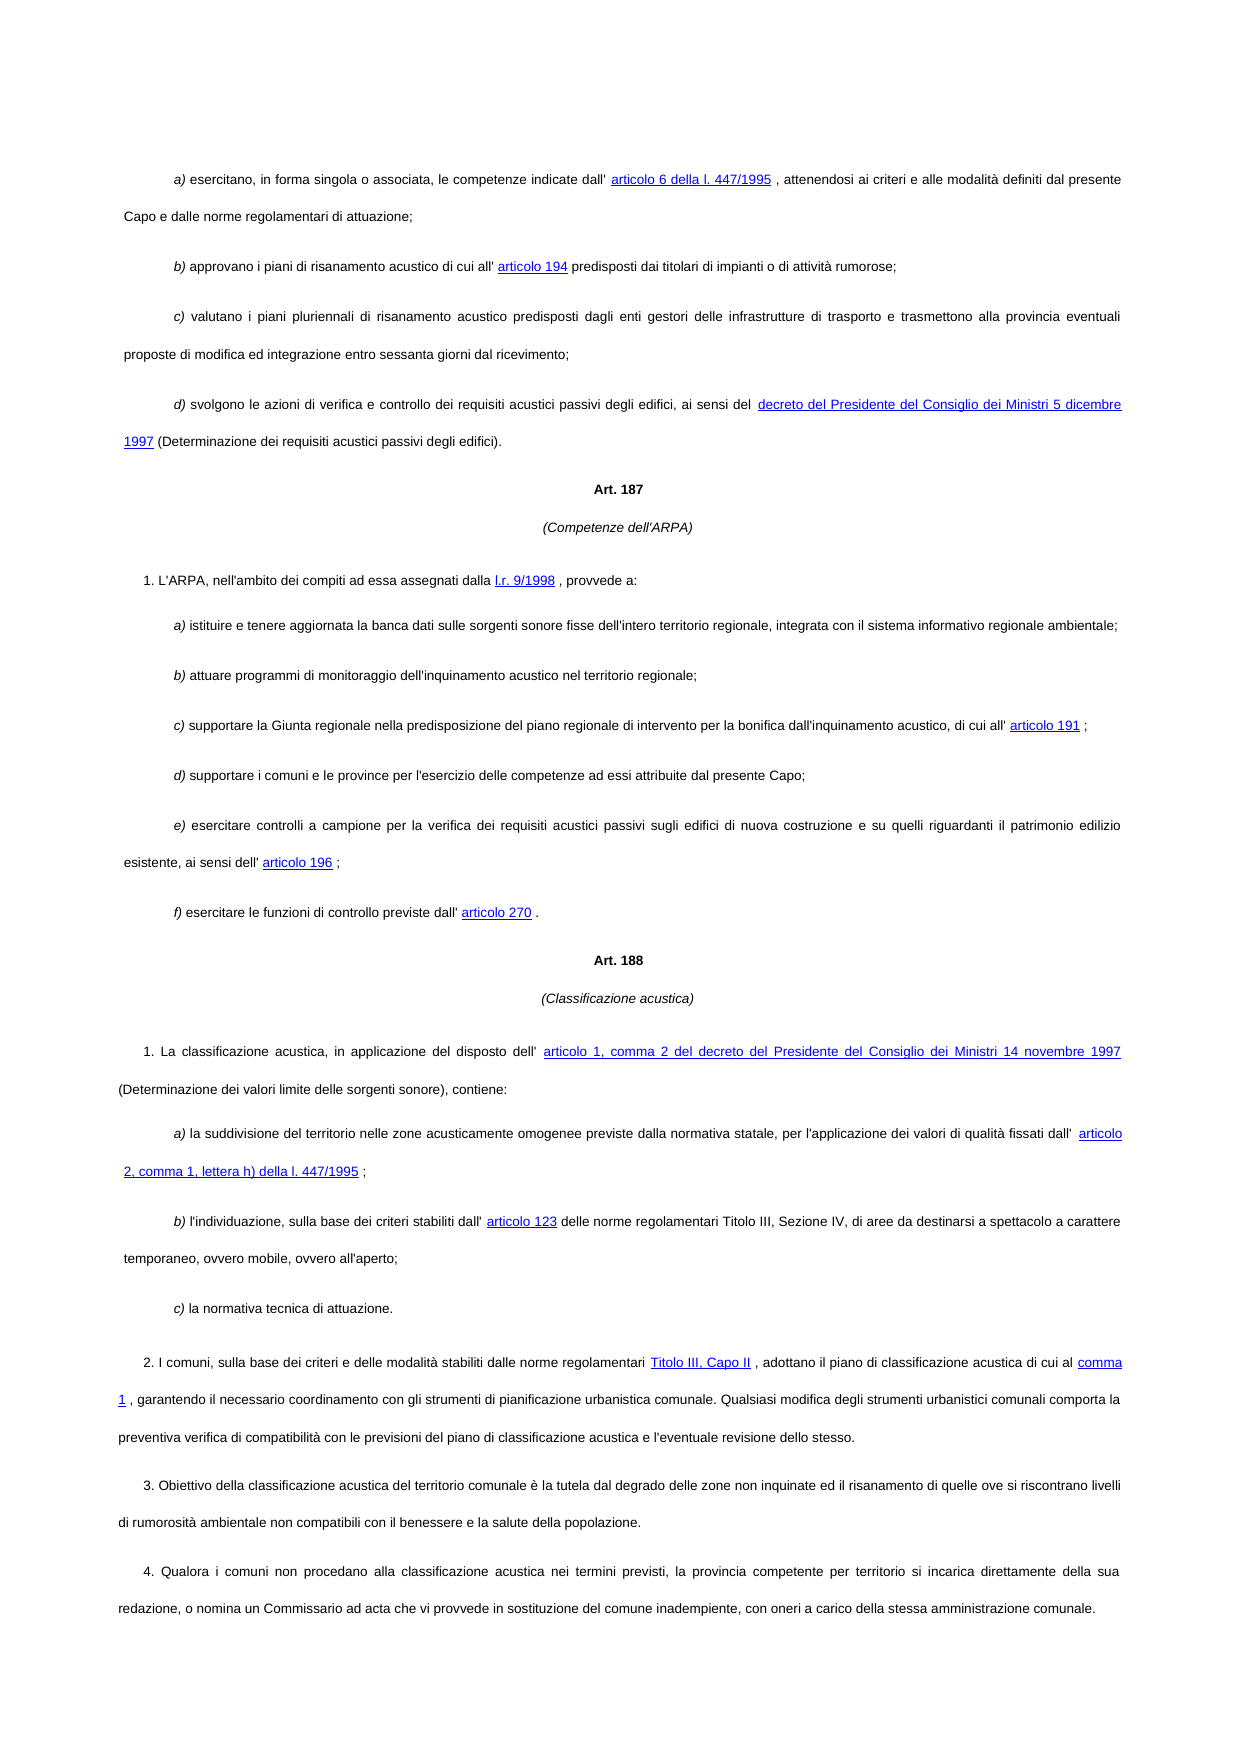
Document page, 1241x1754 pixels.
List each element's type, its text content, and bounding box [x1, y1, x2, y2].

table_header a) esercitano, in forma singola o associata, le competenze indicate dall' articolo 6 della l. 447/1995 , attenendosi ai criteri e alle modalità definiti dal presente Capo e dalle norme regolamentari di attuazione; b) approvano i piani di risanamento acustico di cui all' articolo 194 predisposti dai titolari di impianti o di attività rumorose; c) valutano i piani pluriennali di risanamento acustico predisposti dagli enti gestori delle infrastrutture di trasporto e trasmettono alla provincia eventuali proposte di modifica ed integrazione entro sessanta giorni dal ricevimento; d) svolgono le azioni di verifica e controllo dei requisiti acustici passivi degli edifici, ai sensi del decreto del Presidente del Consiglio dei Ministri 5 dicembre 1997 (Determinazione dei requisiti acustici passivi degli edifici). Art. 187 (Competenze dell'ARPA) 1. L'ARPA, nell'ambito dei compiti ad essa assegnati dalla l.r. 9/1998 , provvede a: a) istituire e tenere aggiornata la banca dati sulle sorgenti sonore fisse dell'intero territorio regionale, integrata con il sistema informativo regionale ambientale; b) attuare programmi di monitoraggio dell'inquinamento acustico nel territorio regionale; c) supportare la Giunta regionale nella predisposizione del piano regionale di intervento per la bonifica dall'inquinamento acustico, di cui all' articolo 191 ; d) supportare i comuni e le province per l'esercizio delle competenze ad essi attribuite dal presente Capo; e) esercitare controlli a campione per la verifica dei requisiti acustici passivi sugli edifici di nuova costruzione e su quelli riguardanti il patrimonio edilizio esistente, ai sensi dell' articolo 196 ; f) esercitare le funzioni di controllo previste dall' articolo 270 . Art. 188 (Classificazione acustica) 1. La classificazione acustica, in applicazione del disposto dell' articolo 1, comma 2 del decreto del Presidente del Consiglio dei Ministri 14 novembre 1997 (Determinazione dei valori limite delle sorgenti sonore), contiene: a) la suddivisione del territorio nelle zone acusticamente omogenee previste dalla normativa statale, per l'applicazione dei valori di qualità fissati dall' articolo 2, comma 1, lettera h) della l. 447/1995 ; b) l'individuazione, sulla base dei criteri stabiliti dall' articolo 123 delle norme regolamentari Titolo III, Sezione IV, di aree da destinarsi a spettacolo a carattere temporaneo, ovvero mobile, ovvero all'aperto; c) la normativa tecnica di attuazione. 2. I comuni, sulla base dei criteri e delle modalità stabiliti dalle norme regolamentari Titolo III, Capo II , adottano il piano di classificazione acustica di cui al comma 1 , garantendo il necessario coordinamento con gli strumenti di pianificazione urbanistica comunale. Qualsiasi modifica degli strumenti urbanistici comunali comporta la preventiva verifica di compatibilità con le previsioni del piano di classificazione acustica e l'eventuale revisione dello stesso. 3. Obiettivo della classificazione acustica del territorio comunale è la tutela dal degrado delle zone non inquinate ed il risanamento di quelle ove si riscontrano livelli di rumorosità ambientale non compatibili con il benessere e la salute della popolazione. 4. Qualora i comuni non procedano alla classificazione acustica nei termini previsti, la provincia competente per territorio si incarica direttamente della sua redazione, o nomina un Commissario ad acta che vi provvede in sostituzione del comune inadempiente, con oneri a carico della stessa amministrazione comunale. [118, 148, 1122, 1622]
